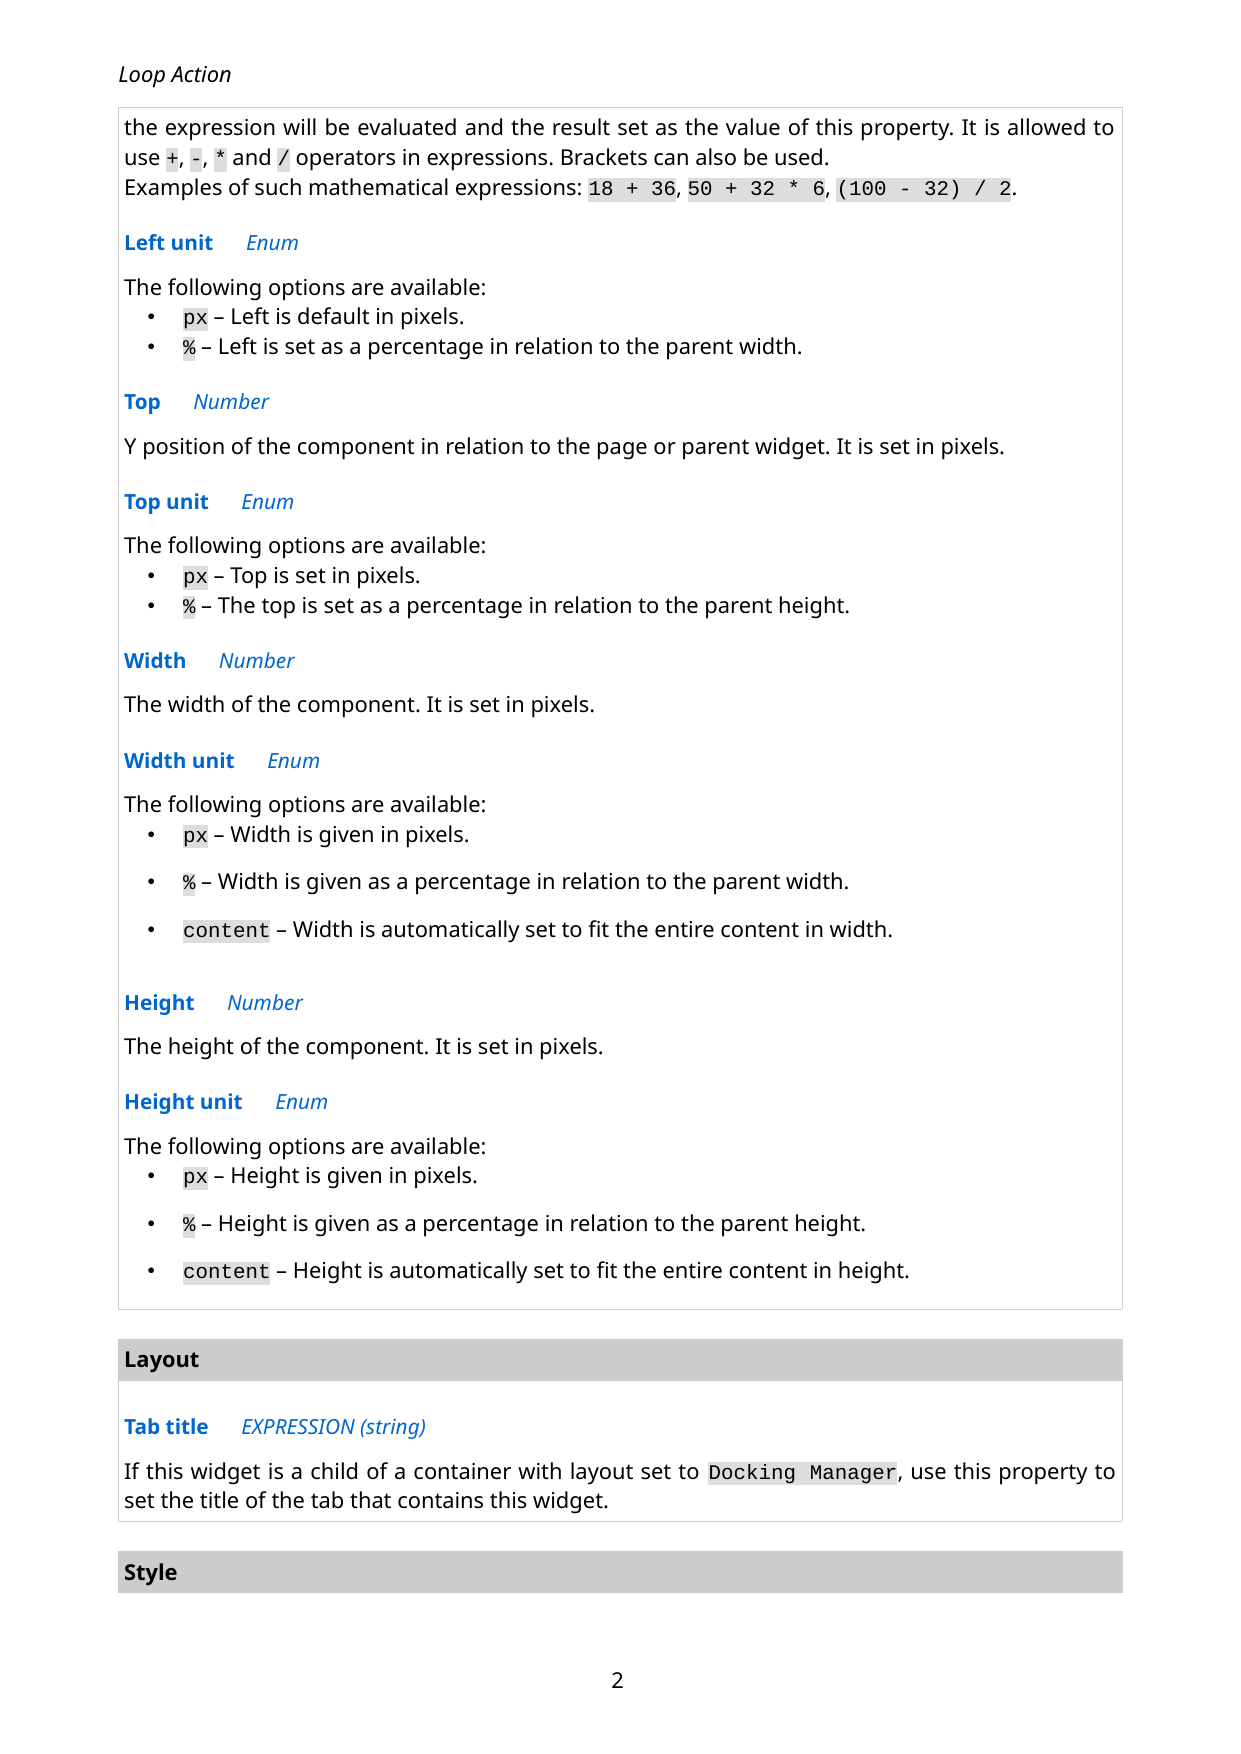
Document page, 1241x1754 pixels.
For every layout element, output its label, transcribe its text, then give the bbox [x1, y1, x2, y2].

table_cell Tab title EXPRESSION (string) If this widget is a child of a container with layout set to Docking Manager, use this property to set the title of the tab that contains this widget. [119, 1381, 1122, 1521]
table_cell the expression will be evaluated and the result set as the value of this property. It is allowed to use +, -, * and / operators in expressions. Brackets can also be used. Examples of such mathematical expressions: 18 + 36, 50 + 32 * 6, (100 - 32) / 2. Left unit Enum The following options are available: px – Left is default in pixels. % – Left is set as a percentage in relation to the parent width. Top Number Y position of the component in relation to the page or parent widget. It is set in pixels. Top unit Enum The following options are available: px – Top is set in pixels. % – The top is set as a percentage in relation to the parent height. Width Number The width of the component. It is set in pixels. Width unit Enum The following options are available: px – Width is given in pixels. % – Width is given as a percentage in relation to the parent width. content – Width is automatically set to fit the entire content in width. Height Number The height of the component. It is set in pixels. Height unit Enum The following options are available: px – Height is given in pixels. % – Height is given as a percentage in relation to the parent height. content – Height is automatically set to fit the entire content in height. [119, 108, 1122, 1309]
table_header Layout [119, 1340, 1122, 1380]
table_header Style [119, 1552, 1122, 1592]
